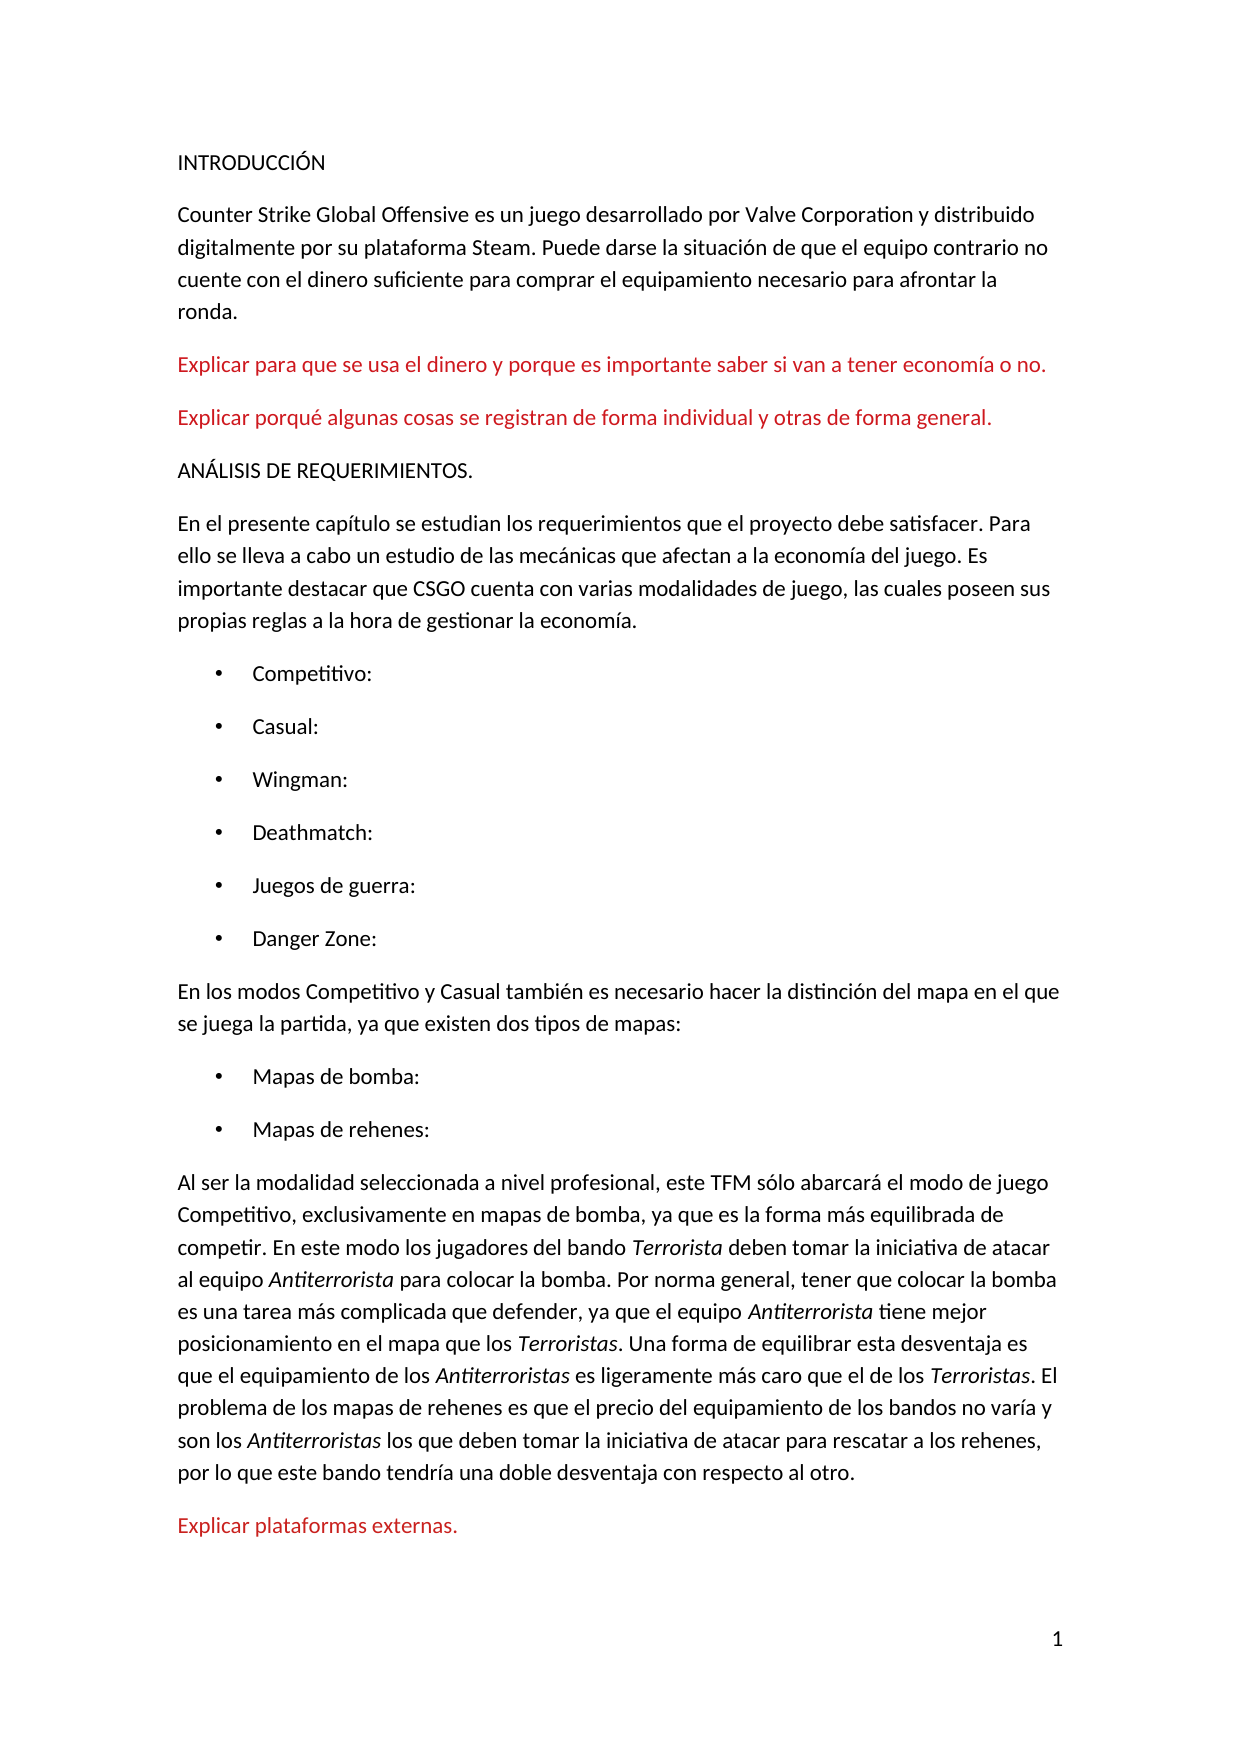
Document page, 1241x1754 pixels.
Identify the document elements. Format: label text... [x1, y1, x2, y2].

list Juegos de guerra: [215, 871, 1063, 899]
text Explicar para que se usa el dinero y porque es importante saber si van a tener economía o no. [177, 350, 1063, 378]
text ANÁLISIS DE REQUERIMIENTOS. [177, 456, 1063, 484]
list Casual: [215, 712, 1063, 740]
list Competitivo: [215, 659, 1063, 687]
list Wingman: [215, 765, 1063, 793]
text Al ser la modalidad seleccionada a nivel profesional, este TFM sólo abarcará el modo de juego Competitivo, exclusivamente en mapas de bomba, ya que es la forma más equilibrada de competir. En este modo los jugadores del bando Terrorista deben tomar la iniciativa de atacar al equipo Antiterrorista para colocar la bomba. Por norma general, tener que colocar la bomba es una tarea más complicada que defender, ya que el equipo Antiterrorista tiene mejor posicionamiento en el mapa que los Terroristas. Una forma de equilibrar esta desventaja es que el equipamiento de los Antiterroristas es ligeramente más caro que el de los Terroristas. El problema de los mapas de rehenes es que el precio del equipamiento de los bandos no varía y son los Antiterroristas los que deben tomar la iniciativa de atacar para rescatar a los rehenes, por lo que este bando tendría una doble desventaja con respecto al otro. [177, 1168, 1063, 1486]
text Explicar porqué algunas cosas se registran de forma individual y otras de forma general. [177, 403, 1063, 431]
list Deathmatch: [215, 818, 1063, 846]
list Danger Zone: [215, 924, 1063, 952]
text En el presente capítulo se estudian los requerimientos que el proyecto debe satisfacer. Para ello se lleva a cabo un estudio de las mecánicas que afectan a la economía del juego. Es importante destacar que CSGO cuenta con varias modalidades de juego, las cuales poseen sus propias reglas a la hora de gestionar la economía. [177, 509, 1063, 634]
list Mapas de bomba: [215, 1062, 1063, 1090]
text Explicar plataformas externas. [177, 1511, 1063, 1539]
text En los modos Competitivo y Casual también es necesario hacer la distinción del mapa en el que se juega la partida, ya que existen dos tipos de mapas: [177, 977, 1063, 1037]
text INTRODUCCIÓN [177, 148, 1063, 176]
list Mapas de rehenes: [215, 1115, 1063, 1143]
text Counter Strike Global Offensive es un juego desarrollado por Valve Corporation y distribuido digitalmente por su plataforma Steam. Puede darse la situación de que el equipo contrario no cuente con el dinero suficiente para comprar el equipamiento necesario para afrontar la ronda. [177, 201, 1063, 325]
